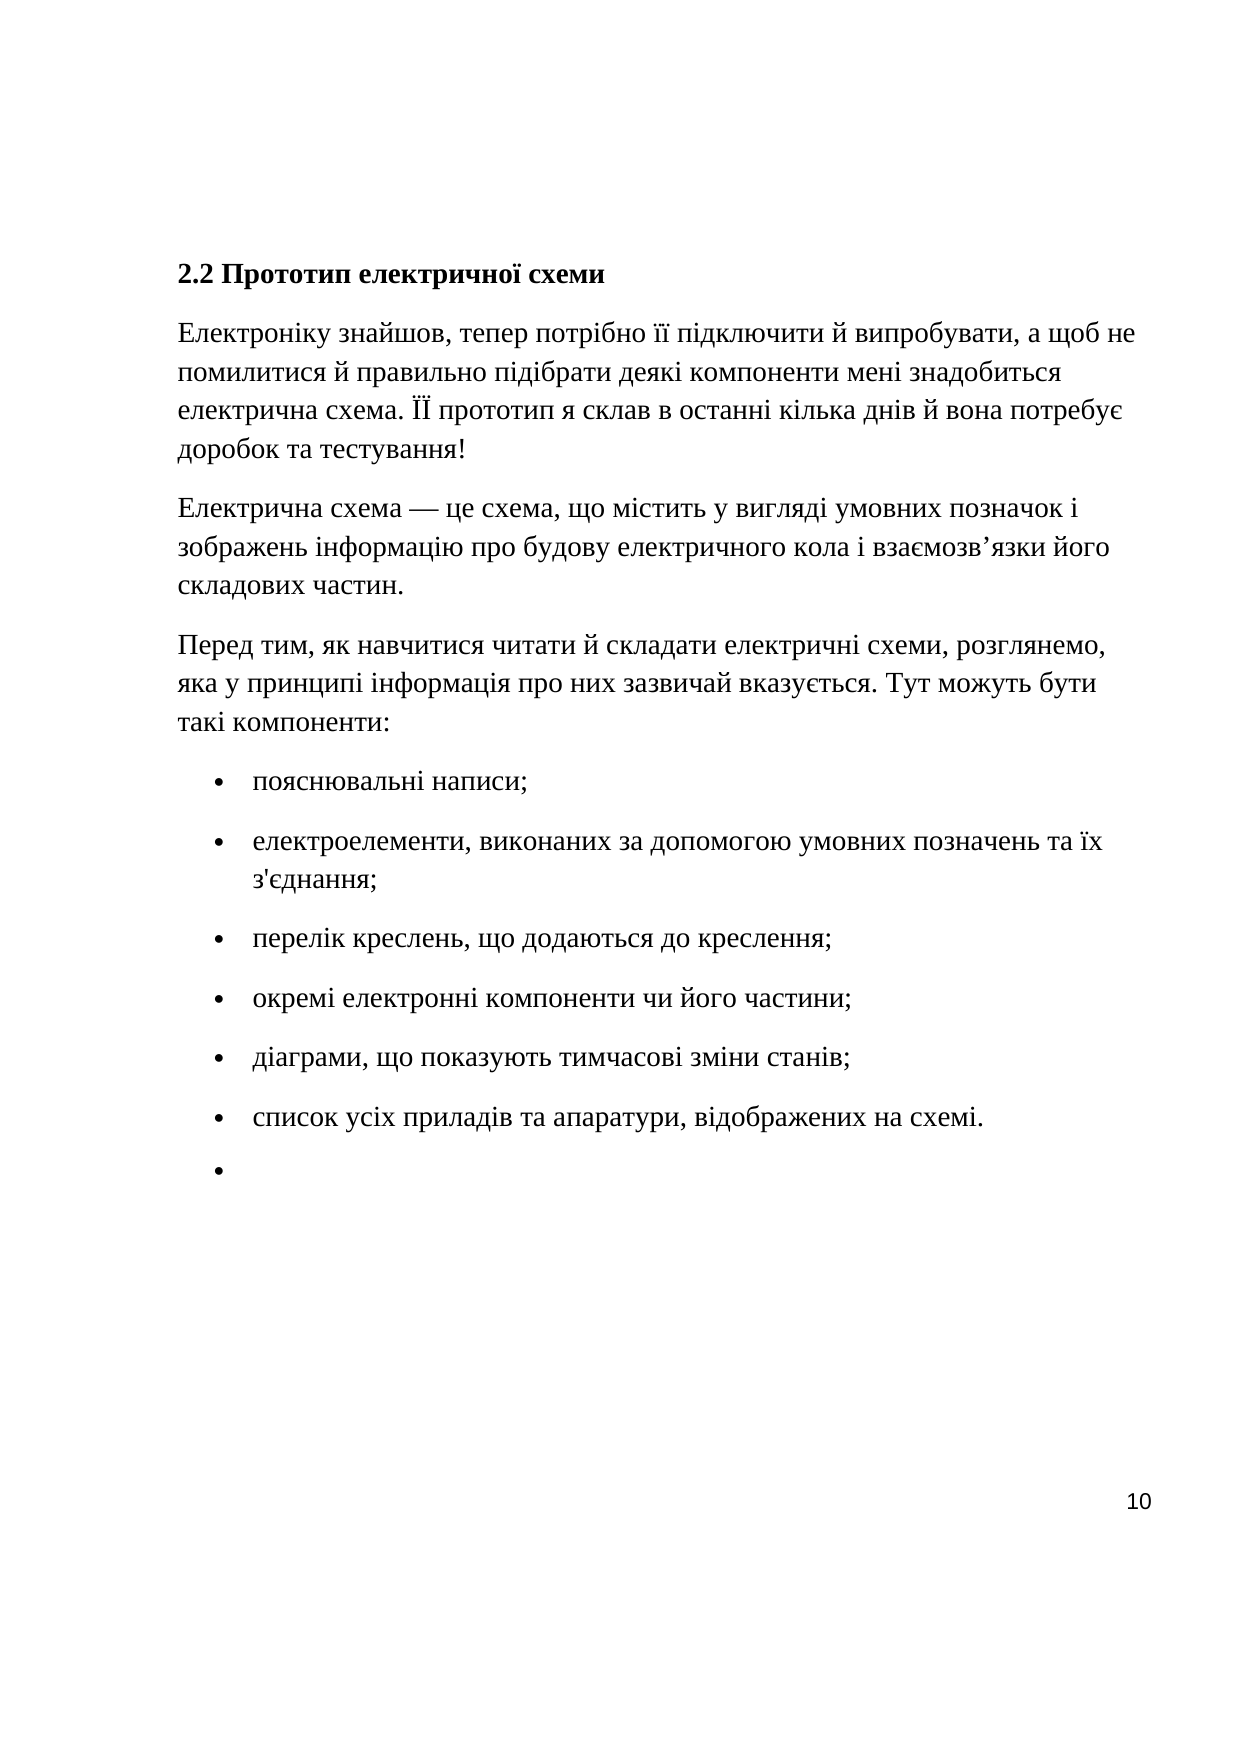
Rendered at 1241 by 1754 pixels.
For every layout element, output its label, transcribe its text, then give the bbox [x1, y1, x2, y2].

list перелік креслень, що додаються до креслення; [215, 921, 1152, 954]
list окремі електронні компоненти чи його частини; [215, 980, 1152, 1013]
list електроелементи, виконаних за допомогою умовних позначень та їх з'єднання; [215, 823, 1152, 895]
text Eлектрична схема — це схема, що містить у вигляді умовних позначок і зображень інформацію про будову електричного кола і взаємозв’язки його складових частин. [177, 490, 1152, 601]
text Електроніку знайшов, тепер потрібно її підключити й випробувати, а щоб не помилитися й правильно підібрати деякі компоненти мені знадобиться електрична схема. ЇЇ прототип я склав в останні кілька днів й вона потребує доробок та тестування! [177, 315, 1152, 464]
list список усіх приладів та апаратури, відображених на схемі. [215, 1099, 1152, 1132]
list діаграми, що показують тимчасові зміни станів; [215, 1039, 1152, 1073]
text Перед тим, як навчитися читати й складати електричні схеми, розглянемо, яка у принципі інформація про них зазвичай вказується. Тут можуть бути такі компоненти: [177, 627, 1152, 737]
text 2.2 Прототип електричної схеми [177, 256, 1152, 289]
list пояснювальні написи; [215, 763, 1152, 797]
